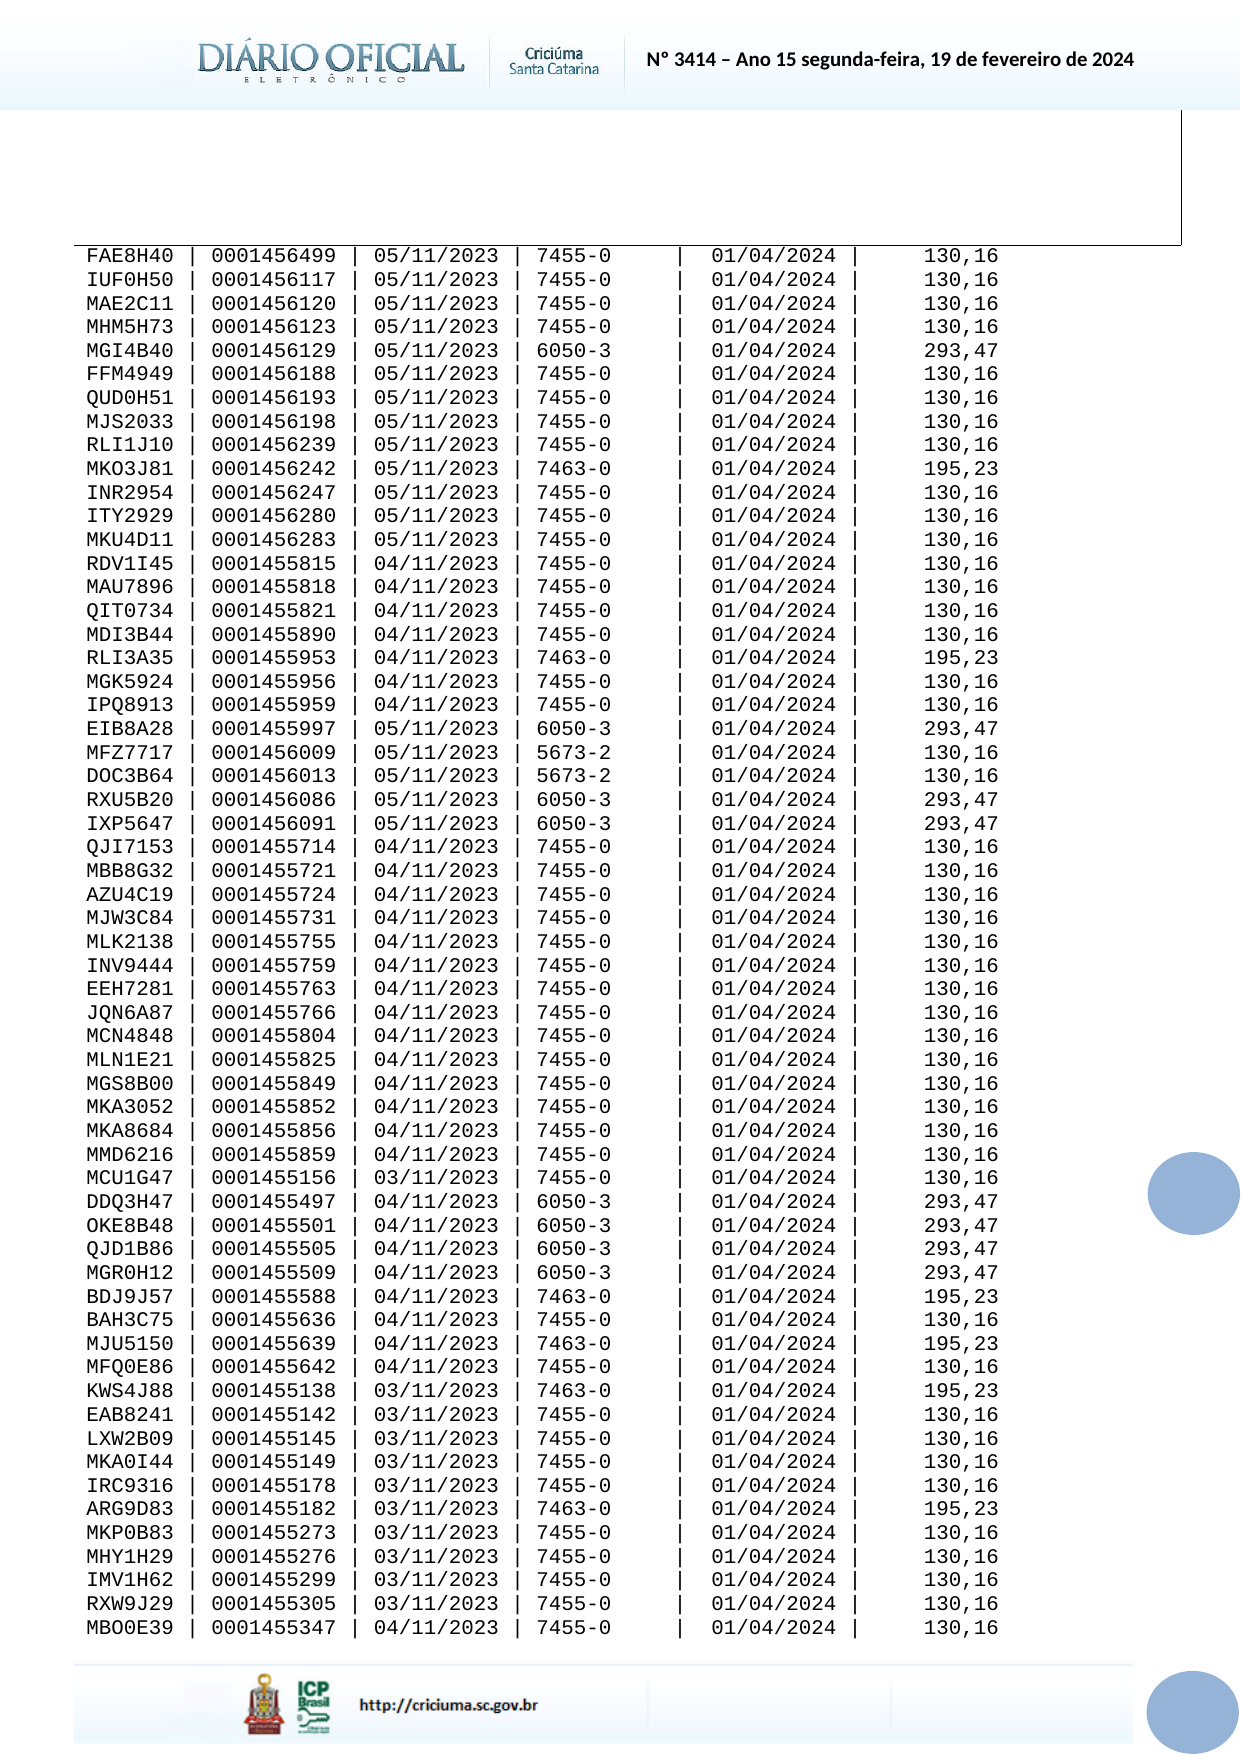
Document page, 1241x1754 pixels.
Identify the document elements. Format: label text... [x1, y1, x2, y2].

text EAB8241 | 0001455142 | 03/11/2023 | 7455-0 | 01/04/2024 | 130,16 [74, 1404, 1181, 1427]
text RXW9J29 | 0001455305 | 03/11/2023 | 7455-0 | 01/04/2024 | 130,16 [74, 1593, 1181, 1617]
text IPQ8913 | 0001455959 | 04/11/2023 | 7455-0 | 01/04/2024 | 130,16 [74, 694, 1181, 718]
text MGI4B40 | 0001456129 | 05/11/2023 | 6050-3 | 01/04/2024 | 293,47 [74, 340, 1181, 363]
text MHY1H29 | 0001455276 | 03/11/2023 | 7455-0 | 01/04/2024 | 130,16 [74, 1546, 1181, 1569]
text MKO3J81 | 0001456242 | 05/11/2023 | 7463-0 | 01/04/2024 | 195,23 [74, 458, 1181, 482]
text MCN4848 | 0001455804 | 04/11/2023 | 7455-0 | 01/04/2024 | 130,16 [74, 1026, 1181, 1049]
text MCU1G47 | 0001455156 | 03/11/2023 | 7455-0 | 01/04/2024 | 130,16 [74, 1167, 1157, 1191]
text MAU7896 | 0001455818 | 04/11/2023 | 7455-0 | 01/04/2024 | 130,16 [74, 576, 1181, 600]
text MFQ0E86 | 0001455642 | 04/11/2023 | 7455-0 | 01/04/2024 | 130,16 [74, 1357, 1181, 1380]
text MFZ7717 | 0001456009 | 05/11/2023 | 5673-2 | 01/04/2024 | 130,16 [74, 742, 1181, 765]
text MGR0H12 | 0001455509 | 04/11/2023 | 6050-3 | 01/04/2024 | 293,47 [74, 1262, 1181, 1286]
text MJS2033 | 0001456198 | 05/11/2023 | 7455-0 | 01/04/2024 | 130,16 [74, 411, 1181, 434]
text MGK5924 | 0001455956 | 04/11/2023 | 7455-0 | 01/04/2024 | 130,16 [74, 671, 1181, 694]
text OKE8B48 | 0001455501 | 04/11/2023 | 6050-3 | 01/04/2024 | 293,47 [74, 1215, 1181, 1238]
text QJI7153 | 0001455714 | 04/11/2023 | 7455-0 | 01/04/2024 | 130,16 [74, 836, 1181, 860]
text FAE8H40 | 0001456499 | 05/11/2023 | 7455-0 | 01/04/2024 | 130,16 [74, 245, 1181, 269]
text MGS8B00 | 0001455849 | 04/11/2023 | 7455-0 | 01/04/2024 | 130,16 [74, 1073, 1181, 1096]
text MLN1E21 | 0001455825 | 04/11/2023 | 7455-0 | 01/04/2024 | 130,16 [74, 1049, 1181, 1073]
text MAE2C11 | 0001456120 | 05/11/2023 | 7455-0 | 01/04/2024 | 130,16 [74, 292, 1181, 316]
text IXP5647 | 0001456091 | 05/11/2023 | 6050-3 | 01/04/2024 | 293,47 [74, 813, 1181, 836]
text MKP0B83 | 0001455273 | 03/11/2023 | 7455-0 | 01/04/2024 | 130,16 [74, 1522, 1181, 1546]
text RDV1I45 | 0001455815 | 04/11/2023 | 7455-0 | 01/04/2024 | 130,16 [74, 553, 1181, 576]
text MJW3C84 | 0001455731 | 04/11/2023 | 7455-0 | 01/04/2024 | 130,16 [74, 907, 1181, 931]
text QJD1B86 | 0001455505 | 04/11/2023 | 6050-3 | 01/04/2024 | 293,47 [74, 1238, 1181, 1262]
text IRC9316 | 0001455178 | 03/11/2023 | 7455-0 | 01/04/2024 | 130,16 [74, 1475, 1181, 1498]
text AZU4C19 | 0001455724 | 04/11/2023 | 7455-0 | 01/04/2024 | 130,16 [74, 884, 1181, 907]
text RXU5B20 | 0001456086 | 05/11/2023 | 6050-3 | 01/04/2024 | 293,47 [74, 789, 1181, 813]
text EIB8A28 | 0001455997 | 05/11/2023 | 6050-3 | 01/04/2024 | 293,47 [74, 718, 1181, 742]
text MHM5H73 | 0001456123 | 05/11/2023 | 7455-0 | 01/04/2024 | 130,16 [74, 316, 1181, 340]
text EEH7281 | 0001455763 | 04/11/2023 | 7455-0 | 01/04/2024 | 130,16 [74, 978, 1181, 1002]
text LXW2B09 | 0001455145 | 03/11/2023 | 7455-0 | 01/04/2024 | 130,16 [74, 1427, 1181, 1451]
text MJU5150 | 0001455639 | 04/11/2023 | 7463-0 | 01/04/2024 | 195,23 [74, 1333, 1181, 1357]
text RLI1J10 | 0001456239 | 05/11/2023 | 7455-0 | 01/04/2024 | 130,16 [74, 434, 1181, 458]
text IUF0H50 | 0001456117 | 05/11/2023 | 7455-0 | 01/04/2024 | 130,16 [74, 269, 1181, 292]
text INR2954 | 0001456247 | 05/11/2023 | 7455-0 | 01/04/2024 | 130,16 [74, 482, 1181, 505]
text MBO0E39 | 0001455347 | 04/11/2023 | 7455-0 | 01/04/2024 | 130,16 [74, 1617, 1181, 1640]
text RLI3A35 | 0001455953 | 04/11/2023 | 7463-0 | 01/04/2024 | 195,23 [74, 647, 1181, 671]
text ITY2929 | 0001456280 | 05/11/2023 | 7455-0 | 01/04/2024 | 130,16 [74, 505, 1181, 529]
text ARG9D83 | 0001455182 | 03/11/2023 | 7463-0 | 01/04/2024 | 195,23 [74, 1498, 1181, 1522]
text BAH3C75 | 0001455636 | 04/11/2023 | 7455-0 | 01/04/2024 | 130,16 [74, 1309, 1181, 1333]
text JQN6A87 | 0001455766 | 04/11/2023 | 7455-0 | 01/04/2024 | 130,16 [74, 1002, 1181, 1026]
text MLK2138 | 0001455755 | 04/11/2023 | 7455-0 | 01/04/2024 | 130,16 [74, 931, 1181, 954]
text FFM4949 | 0001456188 | 05/11/2023 | 7455-0 | 01/04/2024 | 130,16 [74, 363, 1181, 387]
text MKA3052 | 0001455852 | 04/11/2023 | 7455-0 | 01/04/2024 | 130,16 [74, 1096, 1181, 1120]
text MKA8684 | 0001455856 | 04/11/2023 | 7455-0 | 01/04/2024 | 130,16 [74, 1120, 1181, 1144]
text MKA0I44 | 0001455149 | 03/11/2023 | 7455-0 | 01/04/2024 | 130,16 [74, 1451, 1181, 1475]
text MKU4D11 | 0001456283 | 05/11/2023 | 7455-0 | 01/04/2024 | 130,16 [74, 529, 1181, 553]
text IMV1H62 | 0001455299 | 03/11/2023 | 7455-0 | 01/04/2024 | 130,16 [74, 1569, 1181, 1593]
text KWS4J88 | 0001455138 | 03/11/2023 | 7463-0 | 01/04/2024 | 195,23 [74, 1380, 1181, 1404]
text QIT0734 | 0001455821 | 04/11/2023 | 7455-0 | 01/04/2024 | 130,16 [74, 600, 1181, 623]
text INV9444 | 0001455759 | 04/11/2023 | 7455-0 | 01/04/2024 | 130,16 [74, 954, 1181, 978]
text BDJ9J57 | 0001455588 | 04/11/2023 | 7463-0 | 01/04/2024 | 195,23 [74, 1286, 1181, 1309]
text MBB8G32 | 0001455721 | 04/11/2023 | 7455-0 | 01/04/2024 | 130,16 [74, 860, 1181, 884]
text MDI3B44 | 0001455890 | 04/11/2023 | 7455-0 | 01/04/2024 | 130,16 [74, 623, 1181, 647]
text QUD0H51 | 0001456193 | 05/11/2023 | 7455-0 | 01/04/2024 | 130,16 [74, 387, 1181, 411]
text DOC3B64 | 0001456013 | 05/11/2023 | 5673-2 | 01/04/2024 | 130,16 [74, 765, 1181, 789]
text MMD6216 | 0001455859 | 04/11/2023 | 7455-0 | 01/04/2024 | 130,16 [74, 1144, 1181, 1167]
text DDQ3H47 | 0001455497 | 04/11/2023 | 6050-3 | 01/04/2024 | 293,47 [74, 1191, 1153, 1215]
